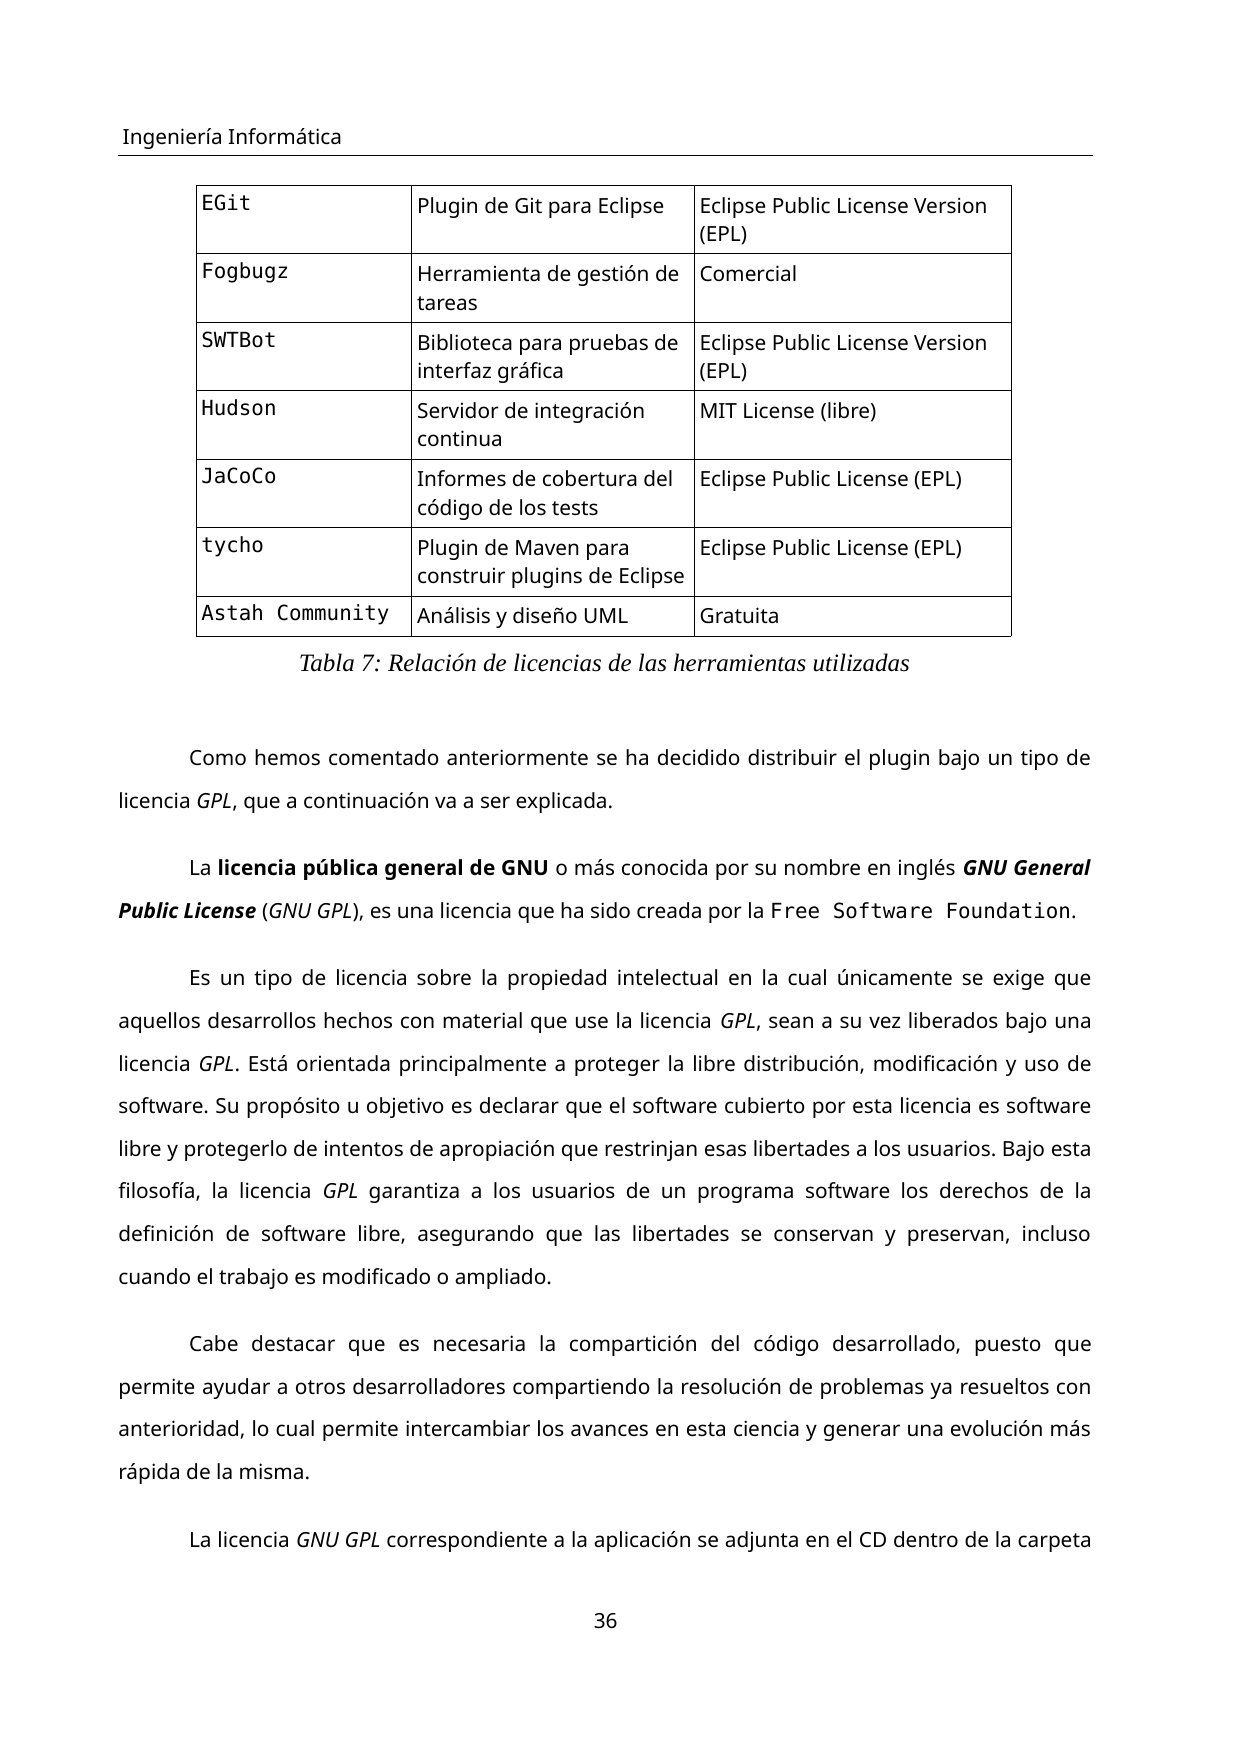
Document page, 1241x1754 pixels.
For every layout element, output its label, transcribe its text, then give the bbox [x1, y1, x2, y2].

table_cell Fogbugz [197, 254, 411, 322]
table_cell Eclipse Public License Version (EPL) [695, 186, 1011, 253]
table_cell Gratuita [695, 597, 1011, 636]
table_cell Eclipse Public License (EPL) [695, 460, 1011, 527]
table_cell Eclipse Public License Version (EPL) [695, 323, 1011, 390]
text La licencia pública general de GNU o más conocida por su nombre en inglés GNU General Public License (GNU GPL), es una licencia que ha sido creada por la Free Software Foundation. [118, 853, 1093, 924]
table_cell Plugin de Maven para construir plugins de Eclipse [412, 528, 694, 596]
text Tabla 7: Relación de licencias de las herramientas utilizadas [118, 648, 1093, 677]
table_cell JaCoCo [197, 460, 411, 527]
table_cell MIT License (libre) [695, 391, 1011, 459]
table_cell Análisis y diseño UML [412, 597, 694, 636]
table_cell Astah Community [197, 597, 411, 636]
table_cell Informes de cobertura del código de los tests [412, 460, 694, 527]
text La licencia GNU GPL correspondiente a la aplicación se adjunta en el CD dentro de la carpeta [118, 1525, 1093, 1553]
table_cell SWTBot [197, 323, 411, 390]
table_cell Servidor de integración continua [412, 391, 694, 459]
table_cell Eclipse Public License (EPL) [695, 528, 1011, 596]
text Es un tipo de licencia sobre la propiedad intelectual en la cual únicamente se exige que aquellos desarrollos hechos con material que use la licencia GPL, sean a su vez liberados bajo una licencia GPL. Está orientada principalmente a proteger la libre distribución, modificación y uso de software. Su propósito u objetivo es declarar que el software cubierto por esta licencia es software libre y protegerlo de intentos de apropiación que restrinjan esas libertades a los usuarios. Bajo esta filosofía, la licencia GPL garantiza a los usuarios de un programa software los derechos de la definición de software libre, asegurando que las libertades se conservan y preservan, incluso cuando el trabajo es modificado o ampliado. [118, 963, 1093, 1290]
table_cell Herramienta de gestión de tareas [412, 254, 694, 322]
table_cell EGit [197, 186, 411, 253]
table_cell tycho [197, 528, 411, 596]
text Cabe destacar que es necesaria la compartición del código desarrollado, puesto que permite ayudar a otros desarrolladores compartiendo la resolución de problemas ya resueltos con anterioridad, lo cual permite intercambiar los avances en esta ciencia y generar una evolución más rápida de la misma. [118, 1329, 1093, 1486]
table_cell Biblioteca para pruebas de interfaz gráfica [412, 323, 694, 390]
table_cell Hudson [197, 391, 411, 459]
table_cell Comercial [695, 254, 1011, 322]
text Como hemos comentado anteriormente se ha decidido distribuir el plugin bajo un tipo de licencia GPL, que a continuación va a ser explicada. [118, 743, 1093, 814]
table_cell Plugin de Git para Eclipse [412, 186, 694, 253]
